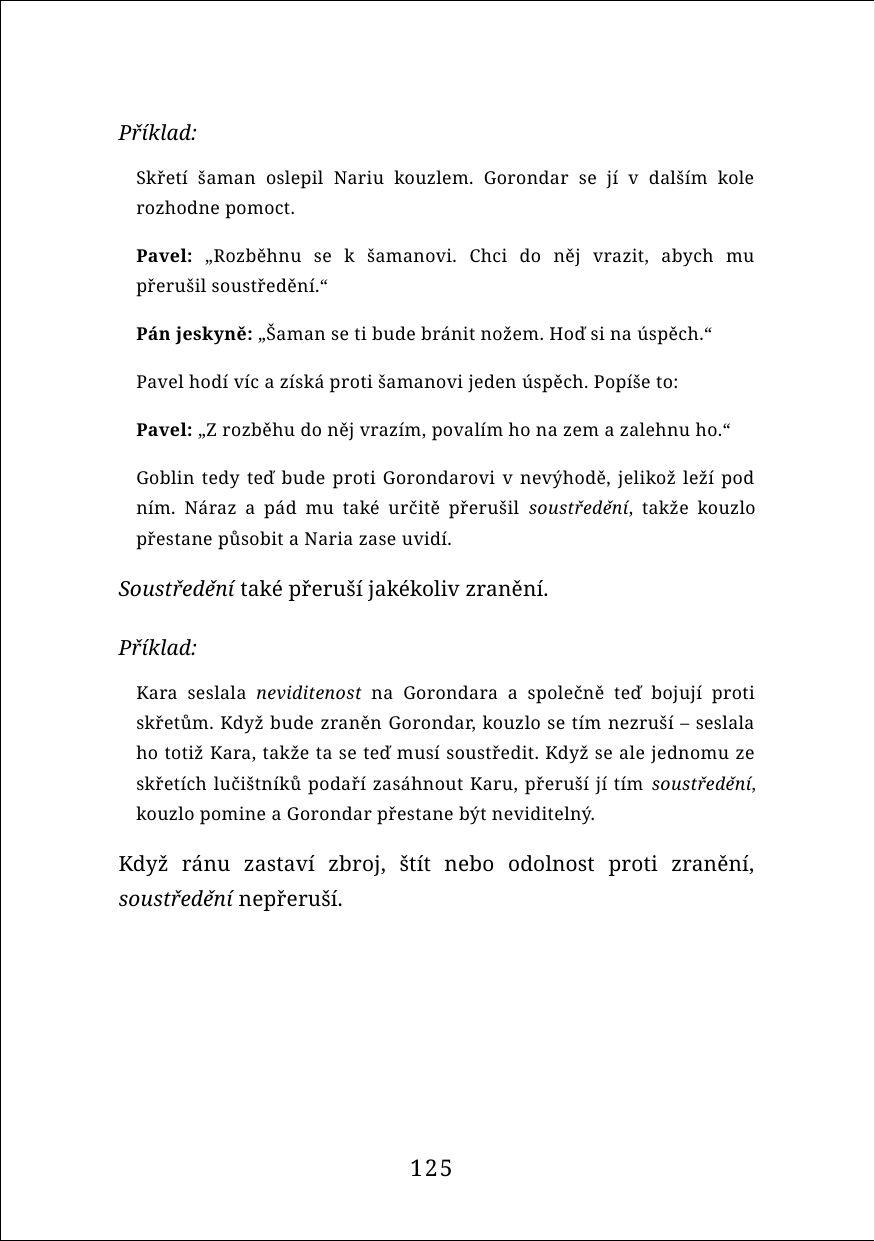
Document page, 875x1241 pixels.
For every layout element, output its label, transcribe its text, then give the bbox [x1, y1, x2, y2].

text Pavel hodí víc a získá proti šamanovi jeden úspěch. Popíše to: [136, 370, 756, 394]
text Skřetí šaman oslepil Nariu kouzlem. Gorondar se jí v dalším kole rozhodne pomoct. [136, 166, 756, 220]
text Pavel: „Z rozběhu do něj vrazím, povalím ho na zem a zalehnu ho.“ [136, 418, 756, 442]
text Pán jeskyně: „Šaman se ti bude bránit nožem. Hoď si na úspěch.“ [136, 322, 756, 346]
text Příklad: [118, 118, 756, 147]
text Když ránu zastaví zbroj, štít nebo odolnost proti zranění, soustředění nepřeruší. [118, 849, 756, 913]
text Pavel: „Rozběhnu se k šamanovi. Chci do něj vrazit, abych mu přerušil soustředění.“ [136, 244, 756, 298]
text Kara seslala neviditenost na Gorondara a společně teď bojují proti skřetům. Když bude zraněn Gorondar, kouzlo se tím nezruší – seslala ho totiž Kara, takže ta se teď musí soustředit. Když se ale jednomu ze skřetích lučištníků podaří zasáhnout Karu, přeruší jí tím soustředění, kouzlo pomine a Gorondar přestane být neviditelný. [136, 680, 756, 825]
text Soustředění také přeruší jakékoliv zranění. [118, 574, 756, 602]
text Goblin tedy teď bude proti Gorondarovi v nevýhodě, jelikož leží pod ním. Náraz a pád mu také určitě přerušil soustředění, takže kouzlo přestane působit a Naria zase uvidí. [136, 466, 756, 550]
text Příklad: [118, 633, 756, 661]
